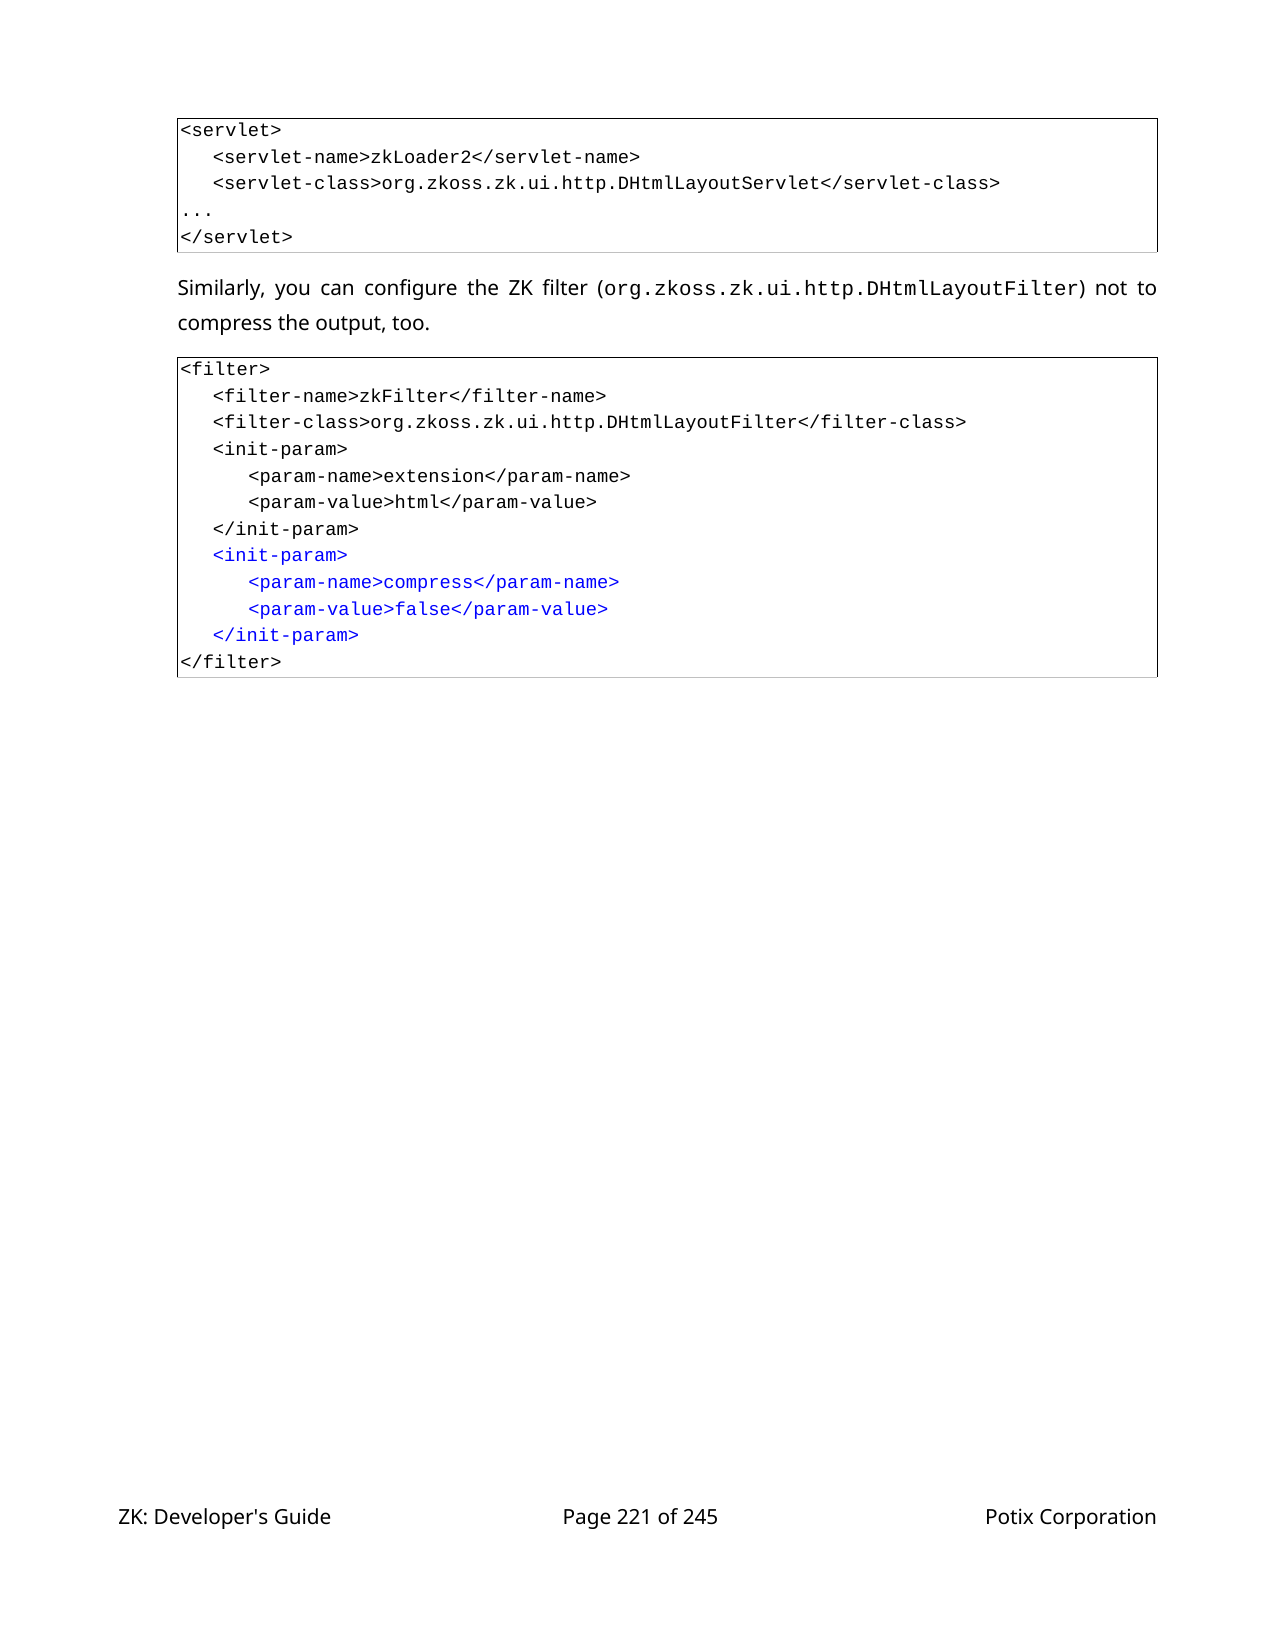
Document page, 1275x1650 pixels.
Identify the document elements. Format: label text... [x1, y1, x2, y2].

text <servlet> <servlet-name>zkLoader2</servlet-name> <servlet-class>org.zkoss.zk.ui.http.DHtmlLayoutServlet</servlet-class> ... [178, 119, 1157, 222]
text </servlet> [178, 225, 1157, 252]
text Similarly, you can configure the ZK filter (org.zkoss.zk.ui.http.DHtmlLayoutFilter) not to compress the output, too. [177, 273, 1157, 337]
text <filter> <filter-name>zkFilter</filter-name> <filter-class>org.zkoss.zk.ui.http.DHtmlLayoutFilter</filter-class> <init-param> <param-name>extension</param-name> <param-value>html</param-value> </init-param> <init-param> <param-name>compress</param-name> <param-value>false</param-value> </init-param> </filter> [178, 358, 1157, 677]
